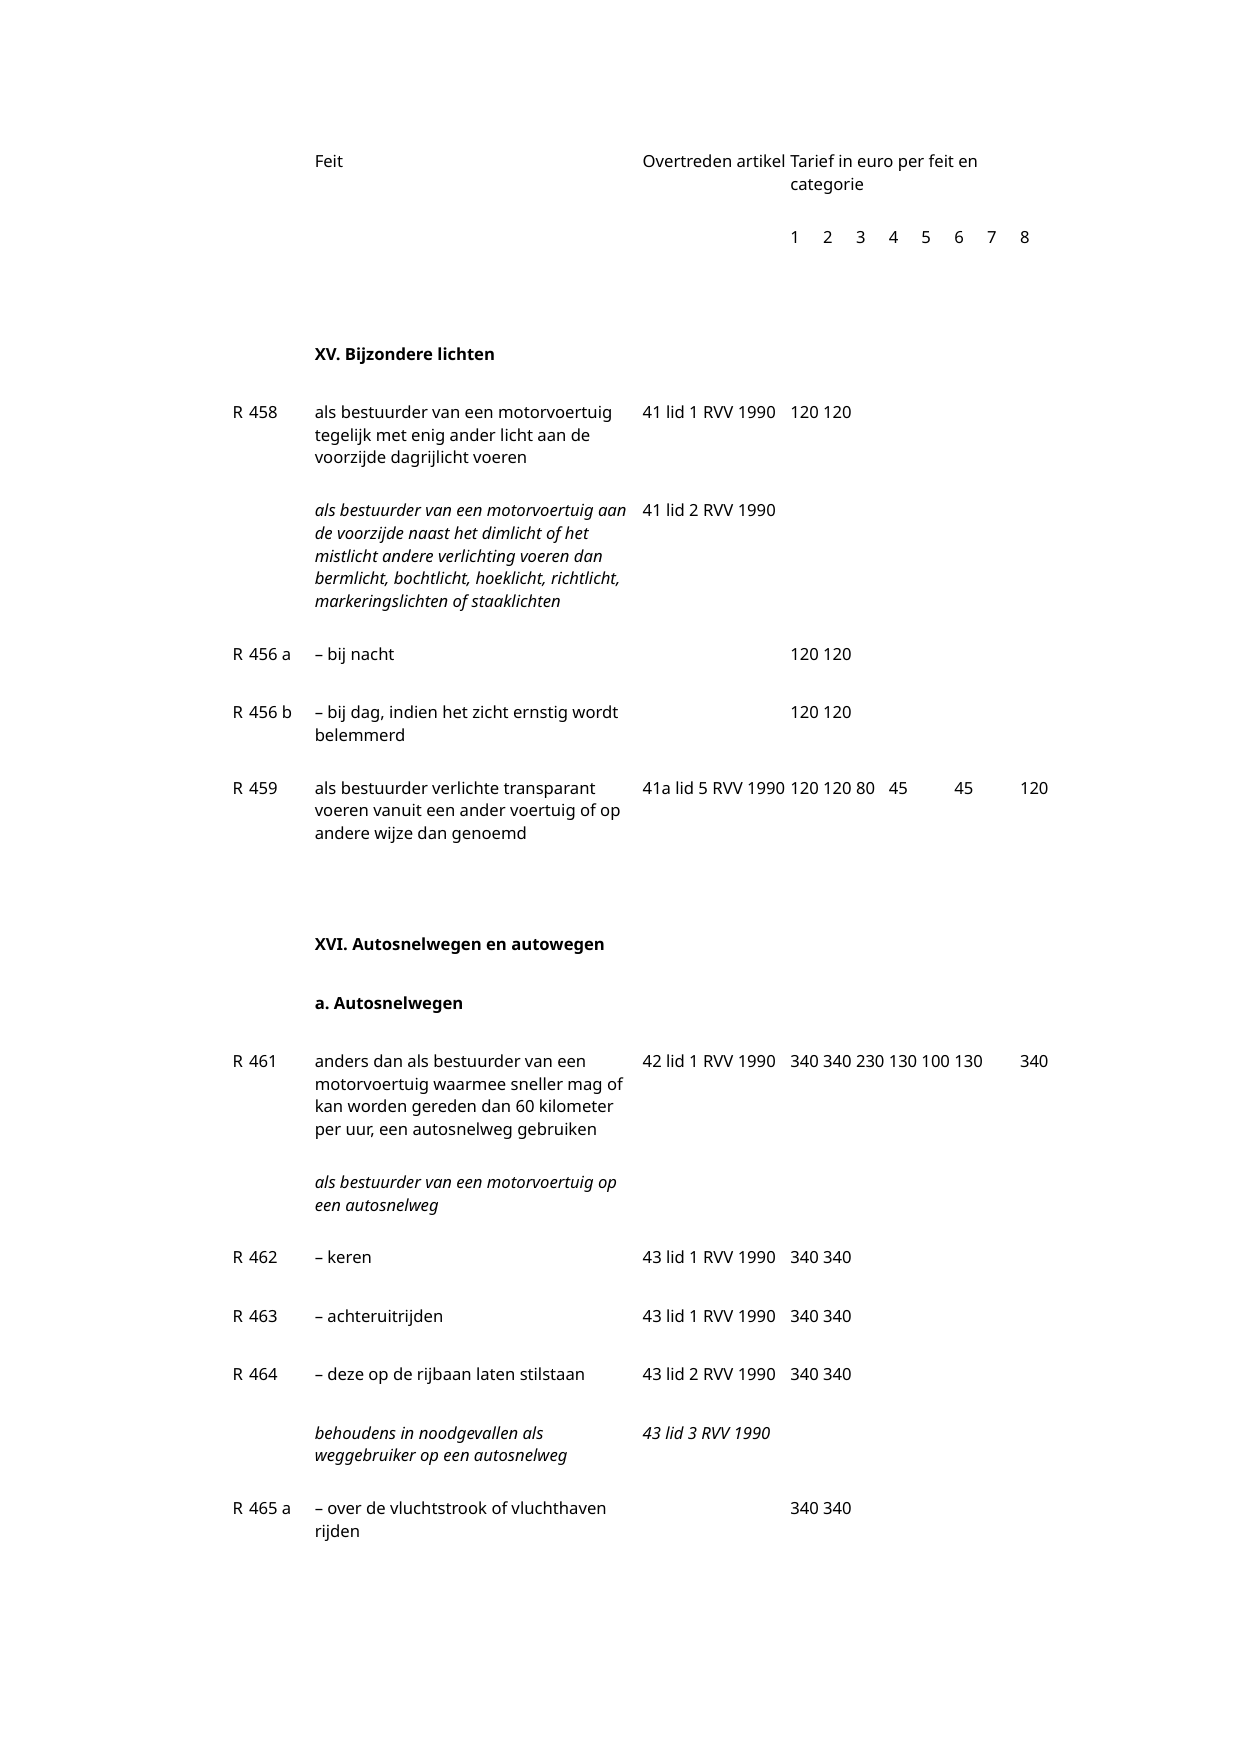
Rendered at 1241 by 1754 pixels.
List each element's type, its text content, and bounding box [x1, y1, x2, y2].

table_cell [921, 342, 954, 401]
table_cell R [233, 1497, 249, 1572]
table_cell [856, 991, 888, 1050]
table_cell [282, 342, 314, 401]
table_cell [249, 874, 282, 933]
table_cell [643, 643, 790, 701]
table_cell [856, 1497, 888, 1572]
table_cell b [282, 701, 314, 776]
table_cell [987, 342, 1020, 401]
table_cell [921, 1497, 954, 1572]
table_cell [249, 499, 282, 642]
table_cell [282, 1421, 314, 1497]
table_cell [889, 1171, 921, 1246]
table_cell [954, 401, 987, 499]
table_cell 463 [249, 1304, 282, 1363]
table_cell 340 [790, 1304, 823, 1363]
table_cell [856, 1363, 888, 1421]
table_cell [987, 1304, 1020, 1363]
table_cell [987, 284, 1020, 342]
table_cell [856, 643, 888, 701]
table_cell [889, 1497, 921, 1572]
table_cell [790, 933, 823, 991]
table_cell [987, 874, 1020, 933]
table_cell [856, 499, 888, 642]
table_cell R [233, 776, 249, 874]
table_cell 230 [856, 1050, 888, 1171]
table_cell [643, 225, 790, 284]
table_cell [921, 1171, 954, 1246]
table_cell [282, 874, 314, 933]
table_cell [954, 284, 987, 342]
table_cell als bestuurder verlichte transparant voeren vanuit een ander voertuig of op andere wijze dan genoemd [315, 776, 642, 874]
table_cell [282, 1363, 314, 1421]
table_cell [856, 1421, 888, 1497]
table_cell 120 [1020, 776, 1053, 874]
table_cell [823, 342, 856, 401]
table_cell [1020, 284, 1053, 342]
table_cell [889, 1421, 921, 1497]
table_cell [856, 342, 888, 401]
table_cell [315, 874, 642, 933]
table_cell [921, 284, 954, 342]
table_cell [249, 1421, 282, 1497]
table_cell [790, 1171, 823, 1246]
table_cell [987, 401, 1020, 499]
table_cell [954, 643, 987, 701]
table_cell als bestuurder van een motorvoertuig aan de voorzijde naast het dimlicht of het mistlicht andere verlichting voeren dan bermlicht, bochtlicht, hoeklicht, richtlicht, markeringslichten of staaklichten [315, 499, 642, 642]
table_cell – achteruitrijden [315, 1304, 642, 1363]
table_cell 41a lid 5 RVV 1990 [643, 776, 790, 874]
table_header Overtreden artikel [643, 150, 790, 225]
table_cell [856, 701, 888, 776]
table_cell 120 [790, 401, 823, 499]
table_cell [249, 933, 282, 991]
table_cell 120 [790, 701, 823, 776]
table_cell [889, 499, 921, 642]
table_cell [856, 1246, 888, 1304]
table_cell 43 lid 1 RVV 1990 [643, 1304, 790, 1363]
table_cell [987, 991, 1020, 1050]
table_cell 100 [921, 1050, 954, 1171]
table_cell [954, 1304, 987, 1363]
table_cell [954, 1171, 987, 1246]
table_cell [889, 401, 921, 499]
table_cell 464 [249, 1363, 282, 1421]
table_cell [1020, 1497, 1053, 1572]
table_cell 462 [249, 1246, 282, 1304]
table_cell 8 [1020, 225, 1053, 284]
table_cell [315, 225, 642, 284]
table_cell [1020, 1363, 1053, 1421]
table_cell [856, 1304, 888, 1363]
table_cell [889, 643, 921, 701]
table_cell [954, 1246, 987, 1304]
table_cell [643, 991, 790, 1050]
table_cell [1020, 1171, 1053, 1246]
table_cell [1020, 643, 1053, 701]
table_cell [249, 991, 282, 1050]
table_cell [987, 776, 1020, 874]
table_cell [790, 1421, 823, 1497]
table_cell 120 [790, 776, 823, 874]
table_cell [282, 284, 314, 342]
table_cell 43 lid 1 RVV 1990 [643, 1246, 790, 1304]
table_cell [233, 1421, 249, 1497]
table_cell 120 [823, 701, 856, 776]
table_header [249, 150, 282, 225]
table_cell 461 [249, 1050, 282, 1171]
table_cell 42 lid 1 RVV 1990 [643, 1050, 790, 1171]
table_cell [282, 401, 314, 499]
table_cell [921, 499, 954, 642]
table_cell [790, 874, 823, 933]
table_cell [889, 991, 921, 1050]
table_cell R [233, 1363, 249, 1421]
table_cell 4 [889, 225, 921, 284]
table_cell R [233, 643, 249, 701]
table_cell [282, 225, 314, 284]
table_cell XV. Bijzondere lichten [315, 342, 642, 401]
table_cell [987, 933, 1020, 991]
table_cell 2 [823, 225, 856, 284]
table_cell als bestuurder van een motorvoertuig tegelijk met enig ander licht aan de voorzijde dagrijlicht voeren [315, 401, 642, 499]
table_header [282, 150, 314, 225]
table_cell [282, 1171, 314, 1246]
table_cell [249, 1171, 282, 1246]
table_cell 458 [249, 401, 282, 499]
table_cell 7 [987, 225, 1020, 284]
table_cell 340 [823, 1050, 856, 1171]
table_cell [282, 499, 314, 642]
table_cell [823, 284, 856, 342]
table_cell 465 [249, 1497, 282, 1572]
table_cell 340 [790, 1050, 823, 1171]
table_cell [987, 1363, 1020, 1421]
table_cell 120 [823, 643, 856, 701]
table_cell 130 [954, 1050, 987, 1171]
table_cell [823, 1421, 856, 1497]
table_cell [856, 401, 888, 499]
table_cell [889, 874, 921, 933]
table_cell [954, 1421, 987, 1497]
table_cell [889, 284, 921, 342]
table_cell – bij nacht [315, 643, 642, 701]
table_cell [233, 933, 249, 991]
table_cell – deze op de rijbaan laten stilstaan [315, 1363, 642, 1421]
table_cell [921, 991, 954, 1050]
table_cell 456 [249, 643, 282, 701]
table_cell als bestuurder van een motorvoertuig op een autosnelweg [315, 1171, 642, 1246]
table_cell 80 [856, 776, 888, 874]
table_cell [987, 1171, 1020, 1246]
table_cell – bij dag, indien het zicht ernstig wordt belemmerd [315, 701, 642, 776]
table_cell 120 [823, 776, 856, 874]
table_cell [643, 1171, 790, 1246]
table_cell behoudens in noodgevallen als weggebruiker op een autosnelweg [315, 1421, 642, 1497]
table_cell [282, 776, 314, 874]
table_cell 340 [1020, 1050, 1053, 1171]
table_cell [921, 1421, 954, 1497]
table_cell 45 [954, 776, 987, 874]
table_cell [856, 933, 888, 991]
table_cell [921, 874, 954, 933]
table_cell [249, 342, 282, 401]
table_cell 120 [823, 401, 856, 499]
table_cell [790, 284, 823, 342]
table_cell [233, 342, 249, 401]
table_cell [1020, 701, 1053, 776]
table_cell R [233, 1304, 249, 1363]
table_cell [249, 225, 282, 284]
table_cell [921, 1246, 954, 1304]
table_cell [921, 933, 954, 991]
table_cell 340 [823, 1246, 856, 1304]
table_cell [643, 342, 790, 401]
table_cell 340 [790, 1246, 823, 1304]
table_cell [954, 874, 987, 933]
table_header Feit [315, 150, 642, 225]
table_cell [889, 1304, 921, 1363]
table_cell [282, 933, 314, 991]
table_cell [233, 991, 249, 1050]
table_cell 41 lid 1 RVV 1990 [643, 401, 790, 499]
table_cell [1020, 342, 1053, 401]
table_cell 1 [790, 225, 823, 284]
table_cell a. Autosnelwegen [315, 991, 642, 1050]
table_cell [282, 991, 314, 1050]
table_cell R [233, 701, 249, 776]
table_cell [643, 874, 790, 933]
table_cell a [282, 643, 314, 701]
table_cell [987, 701, 1020, 776]
table_cell – keren [315, 1246, 642, 1304]
table_cell 3 [856, 225, 888, 284]
table_cell [954, 1497, 987, 1572]
table_cell [282, 1050, 314, 1171]
table_cell [889, 1246, 921, 1304]
table_cell [889, 701, 921, 776]
table_cell [823, 991, 856, 1050]
table_cell R [233, 1246, 249, 1304]
table_cell [889, 933, 921, 991]
table_cell 41 lid 2 RVV 1990 [643, 499, 790, 642]
table_cell 6 [954, 225, 987, 284]
table_cell [889, 1363, 921, 1421]
table_cell [987, 1050, 1020, 1171]
table_cell [823, 874, 856, 933]
table_cell [1020, 933, 1053, 991]
table_cell [790, 342, 823, 401]
table_cell 456 [249, 701, 282, 776]
table_cell [233, 874, 249, 933]
table_cell 43 lid 3 RVV 1990 [643, 1421, 790, 1497]
table_cell 340 [823, 1497, 856, 1572]
table_cell 120 [790, 643, 823, 701]
table_cell [233, 225, 249, 284]
table_cell XVI. Autosnelwegen en autowegen [315, 933, 642, 991]
table_cell [1020, 499, 1053, 642]
table_cell [790, 499, 823, 642]
table_cell [790, 991, 823, 1050]
table_cell 340 [790, 1497, 823, 1572]
table_cell [643, 284, 790, 342]
table_cell [954, 499, 987, 642]
table_cell [856, 874, 888, 933]
table_cell [282, 1246, 314, 1304]
table_cell [249, 284, 282, 342]
table_cell R [233, 1050, 249, 1171]
table_cell [823, 933, 856, 991]
table_cell [1020, 401, 1053, 499]
table_cell [954, 342, 987, 401]
table_cell [233, 1171, 249, 1246]
table_cell [1020, 1421, 1053, 1497]
table_cell [643, 701, 790, 776]
table_cell [1020, 1304, 1053, 1363]
table_cell [889, 342, 921, 401]
table_cell [823, 499, 856, 642]
table_header [233, 150, 249, 225]
table_cell 459 [249, 776, 282, 874]
table_cell [1020, 991, 1053, 1050]
table_cell anders dan als bestuurder van een motorvoertuig waarmee sneller mag of kan worden gereden dan 60 kilometer per uur, een autosnelweg gebruiken [315, 1050, 642, 1171]
table_cell [921, 643, 954, 701]
table_cell 340 [823, 1304, 856, 1363]
table_cell 340 [823, 1363, 856, 1421]
table_cell [856, 1171, 888, 1246]
table_cell [987, 1421, 1020, 1497]
table_cell 45 [889, 776, 921, 874]
table_cell [954, 1363, 987, 1421]
table_cell [823, 1171, 856, 1246]
table_cell [954, 991, 987, 1050]
table_cell [233, 284, 249, 342]
table_cell [1020, 1246, 1053, 1304]
table_cell a [282, 1497, 314, 1572]
table_cell 5 [921, 225, 954, 284]
table_cell [1020, 874, 1053, 933]
table_cell [643, 933, 790, 991]
table_cell [921, 401, 954, 499]
table_cell [987, 1497, 1020, 1572]
table_cell [282, 1304, 314, 1363]
table_cell 130 [889, 1050, 921, 1171]
table_cell – over de vluchtstrook of vluchthaven rijden [315, 1497, 642, 1572]
table_cell [856, 284, 888, 342]
table_cell [987, 643, 1020, 701]
table_cell [643, 1497, 790, 1572]
table_cell [954, 701, 987, 776]
table_cell [987, 1246, 1020, 1304]
table_cell [921, 776, 954, 874]
table_cell 340 [790, 1363, 823, 1421]
table_header Tarief in euro per feit en categorie [790, 150, 1053, 225]
table_cell 43 lid 2 RVV 1990 [643, 1363, 790, 1421]
table_cell R [233, 401, 249, 499]
table_cell [921, 1363, 954, 1421]
table_cell [315, 284, 642, 342]
table_cell [987, 499, 1020, 642]
table_cell [921, 701, 954, 776]
table_cell [233, 499, 249, 642]
table_cell [921, 1304, 954, 1363]
table_cell [954, 933, 987, 991]
